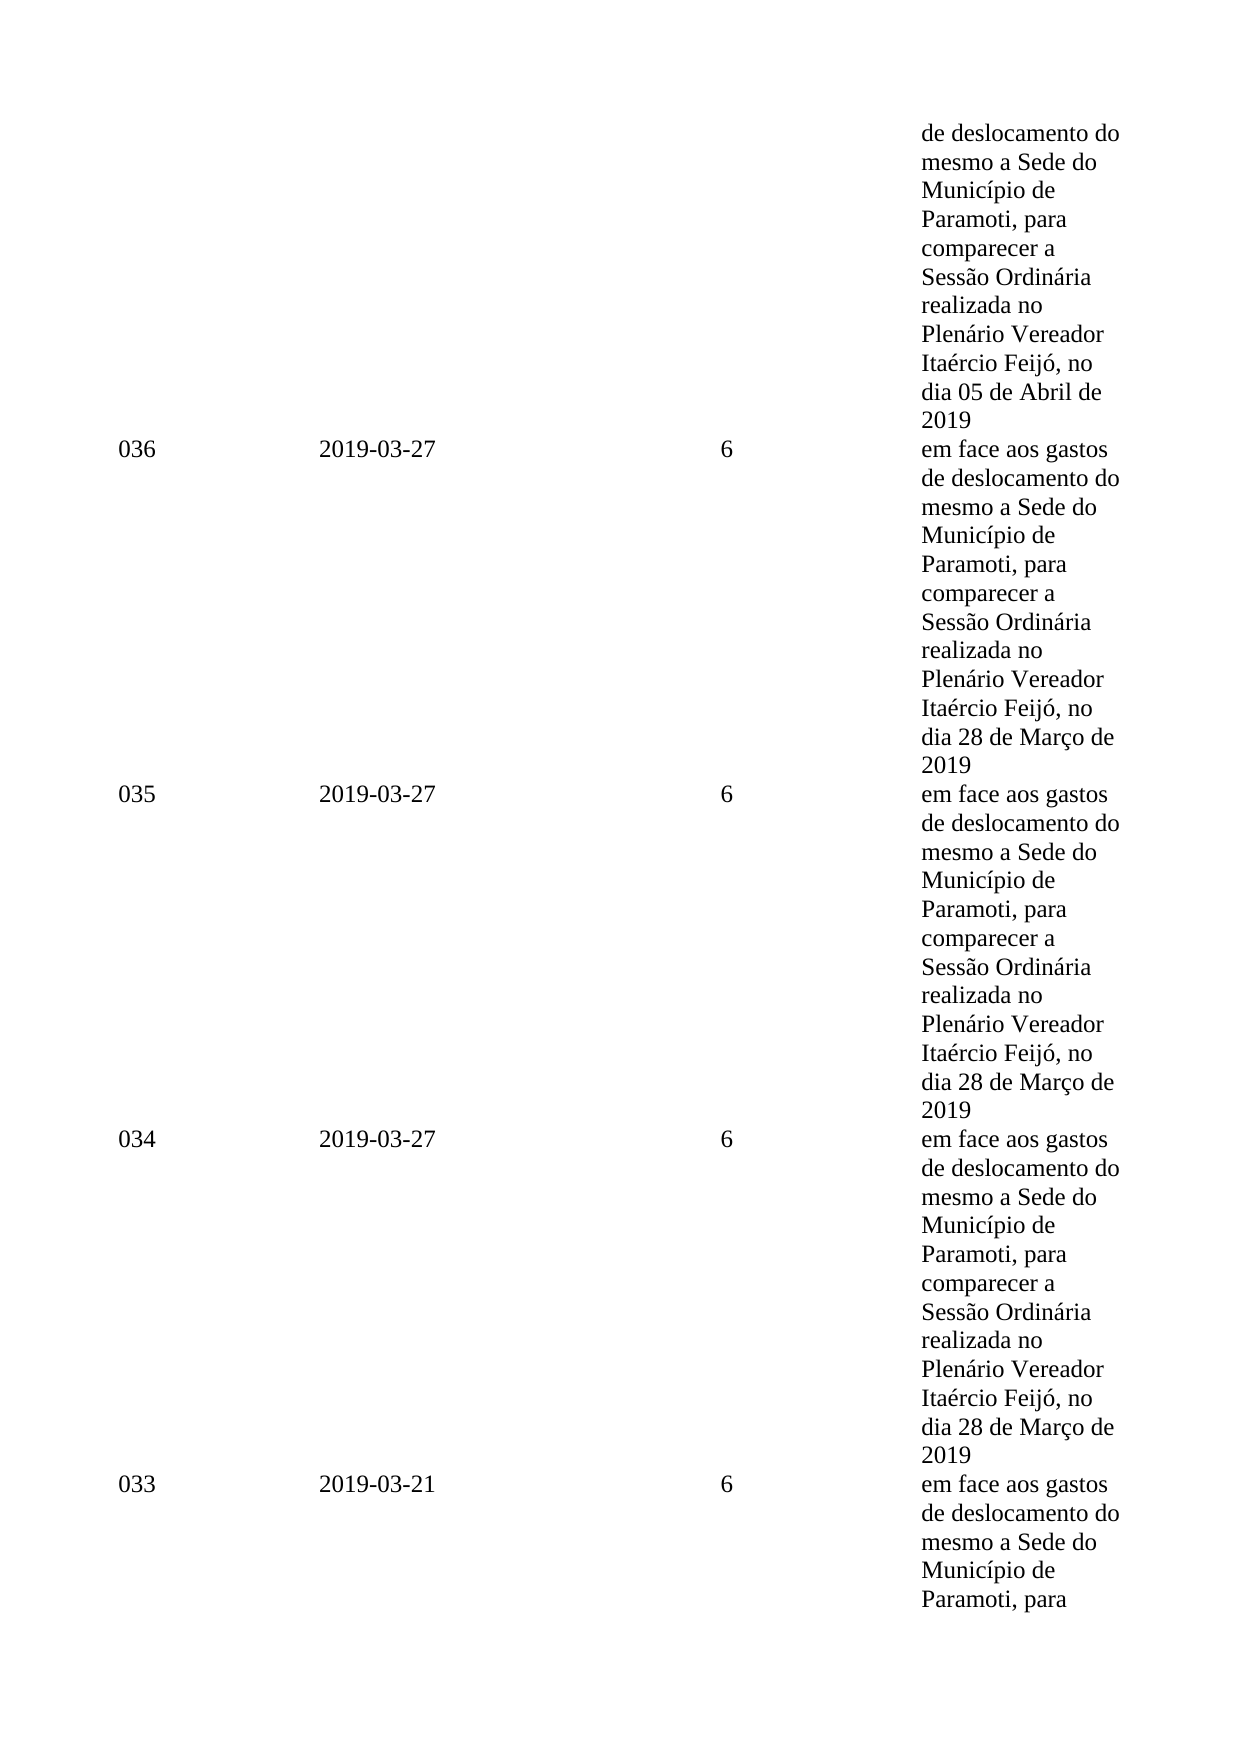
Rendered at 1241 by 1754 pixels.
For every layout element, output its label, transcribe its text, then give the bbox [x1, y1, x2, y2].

table_cell [520, 779, 720, 1124]
table_cell [520, 1469, 720, 1613]
table_cell 2019-03-27 [319, 779, 519, 1124]
table_cell 034 [118, 1124, 319, 1469]
table_cell [319, 118, 519, 434]
table_cell em face aos gastos de deslocamento do mesmo a Sede do Município de Paramoti, para comparecer a Sessão Ordinária realizada no Plenário Vereador Itaércio Feijó, no dia 28 de Março de 2019 [921, 779, 1122, 1124]
table_cell 2019-03-27 [319, 434, 519, 779]
table_cell 036 [118, 434, 319, 779]
table_cell 2019-03-27 [319, 1124, 519, 1469]
table_cell 6 [720, 1124, 921, 1469]
table_cell 033 [118, 1469, 319, 1613]
table_cell [520, 1124, 720, 1469]
table_cell [520, 118, 720, 434]
table_cell de deslocamento do mesmo a Sede do Município de Paramoti, para comparecer a Sessão Ordinária realizada no Plenário Vereador Itaércio Feijó, no dia 05 de Abril de 2019 [921, 118, 1122, 434]
table_cell em face aos gastos de deslocamento do mesmo a Sede do Município de Paramoti, para comparecer a Sessão Ordinária realizada no Plenário Vereador Itaércio Feijó, no dia 28 de Março de 2019 [921, 1124, 1122, 1469]
table_cell [118, 118, 319, 434]
table_cell [720, 118, 921, 434]
table_cell 6 [720, 434, 921, 779]
table_cell em face aos gastos de deslocamento do mesmo a Sede do Município de Paramoti, para [921, 1469, 1122, 1613]
table_cell 6 [720, 779, 921, 1124]
table_cell 6 [720, 1469, 921, 1613]
table_cell [520, 434, 720, 779]
table_cell 2019-03-21 [319, 1469, 519, 1613]
table_cell em face aos gastos de deslocamento do mesmo a Sede do Município de Paramoti, para comparecer a Sessão Ordinária realizada no Plenário Vereador Itaércio Feijó, no dia 28 de Março de 2019 [921, 434, 1122, 779]
table_cell 035 [118, 779, 319, 1124]
